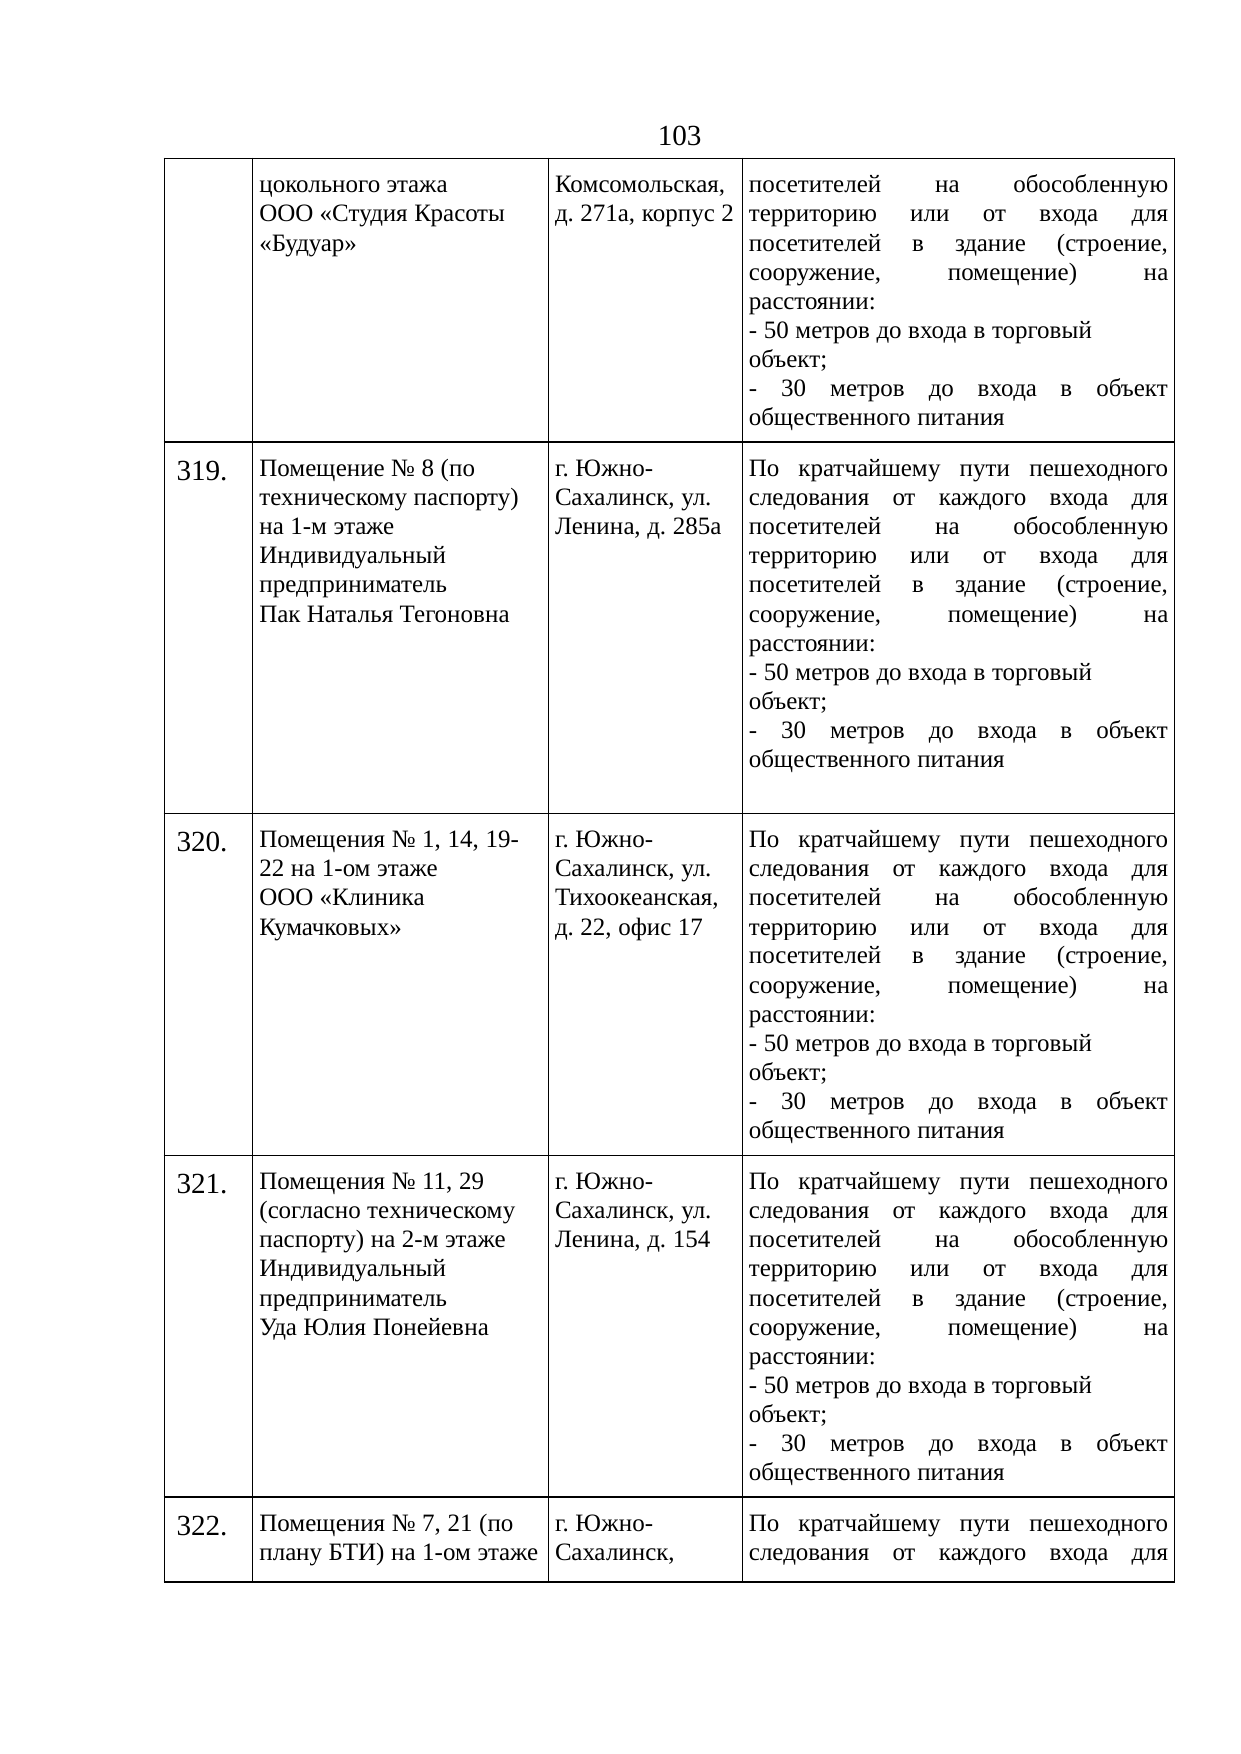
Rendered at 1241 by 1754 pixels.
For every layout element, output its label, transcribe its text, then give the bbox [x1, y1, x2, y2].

table_cell [165, 814, 252, 1154]
table_cell По кратчайшему пути пешеходного следования от каждого входа для [743, 1498, 1174, 1581]
table_cell г. Южно-Сахалинск, [549, 1498, 742, 1581]
table_cell [165, 159, 252, 441]
table_cell г. Южно-Сахалинск, ул. Ленина, д. 285а [549, 443, 742, 812]
table_cell По кратчайшему пути пешеходного следования от каждого входа для посетителей на обособленную территорию или от входа для посетителей в здание (строение, сооружение, помещение) на расстоянии: - 50 метров до входа в торговый объект; - 30 метров до входа в объект общественного питания [743, 814, 1174, 1154]
table_cell цокольного этажа ООО «Студия Красоты «Будуар» [253, 159, 548, 441]
table_cell Комсомольская, д. 271а, корпус 2 [549, 159, 742, 441]
table_cell Помещение № 8 (по техническому паспорту) на 1-м этаже Индивидуальный предприниматель Пак Наталья Тегоновна [253, 443, 548, 812]
table_cell Помещения № 1, 14, 19-22 на 1-ом этаже ООО «Клиника Кумачковых» [253, 814, 548, 1154]
table_cell [165, 443, 252, 812]
table_cell Помещения № 11, 29 (согласно техническому паспорту) на 2-м этаже Индивидуальный предприниматель Уда Юлия Понейевна [253, 1156, 548, 1496]
table_cell По кратчайшему пути пешеходного следования от каждого входа для посетителей на обособленную территорию или от входа для посетителей в здание (строение, сооружение, помещение) на расстоянии: - 50 метров до входа в торговый объект; - 30 метров до входа в объект общественного питания [743, 443, 1174, 812]
table_cell Помещения № 7, 21 (по плану БТИ) на 1-ом этаже [253, 1498, 548, 1581]
table_cell г. Южно-Сахалинск, ул. Тихоокеанская, д. 22, офис 17 [549, 814, 742, 1154]
table_cell [165, 1498, 252, 1581]
table_cell посетителей на обособленную территорию или от входа для посетителей в здание (строение, сооружение, помещение) на расстоянии: - 50 метров до входа в торговый объект; - 30 метров до входа в объект общественного питания [743, 159, 1174, 441]
table_cell По кратчайшему пути пешеходного следования от каждого входа для посетителей на обособленную территорию или от входа для посетителей в здание (строение, сооружение, помещение) на расстоянии: - 50 метров до входа в торговый объект; - 30 метров до входа в объект общественного питания [743, 1156, 1174, 1496]
table_cell г. Южно-Сахалинск, ул. Ленина, д. 154 [549, 1156, 742, 1496]
table_cell [165, 1156, 252, 1496]
